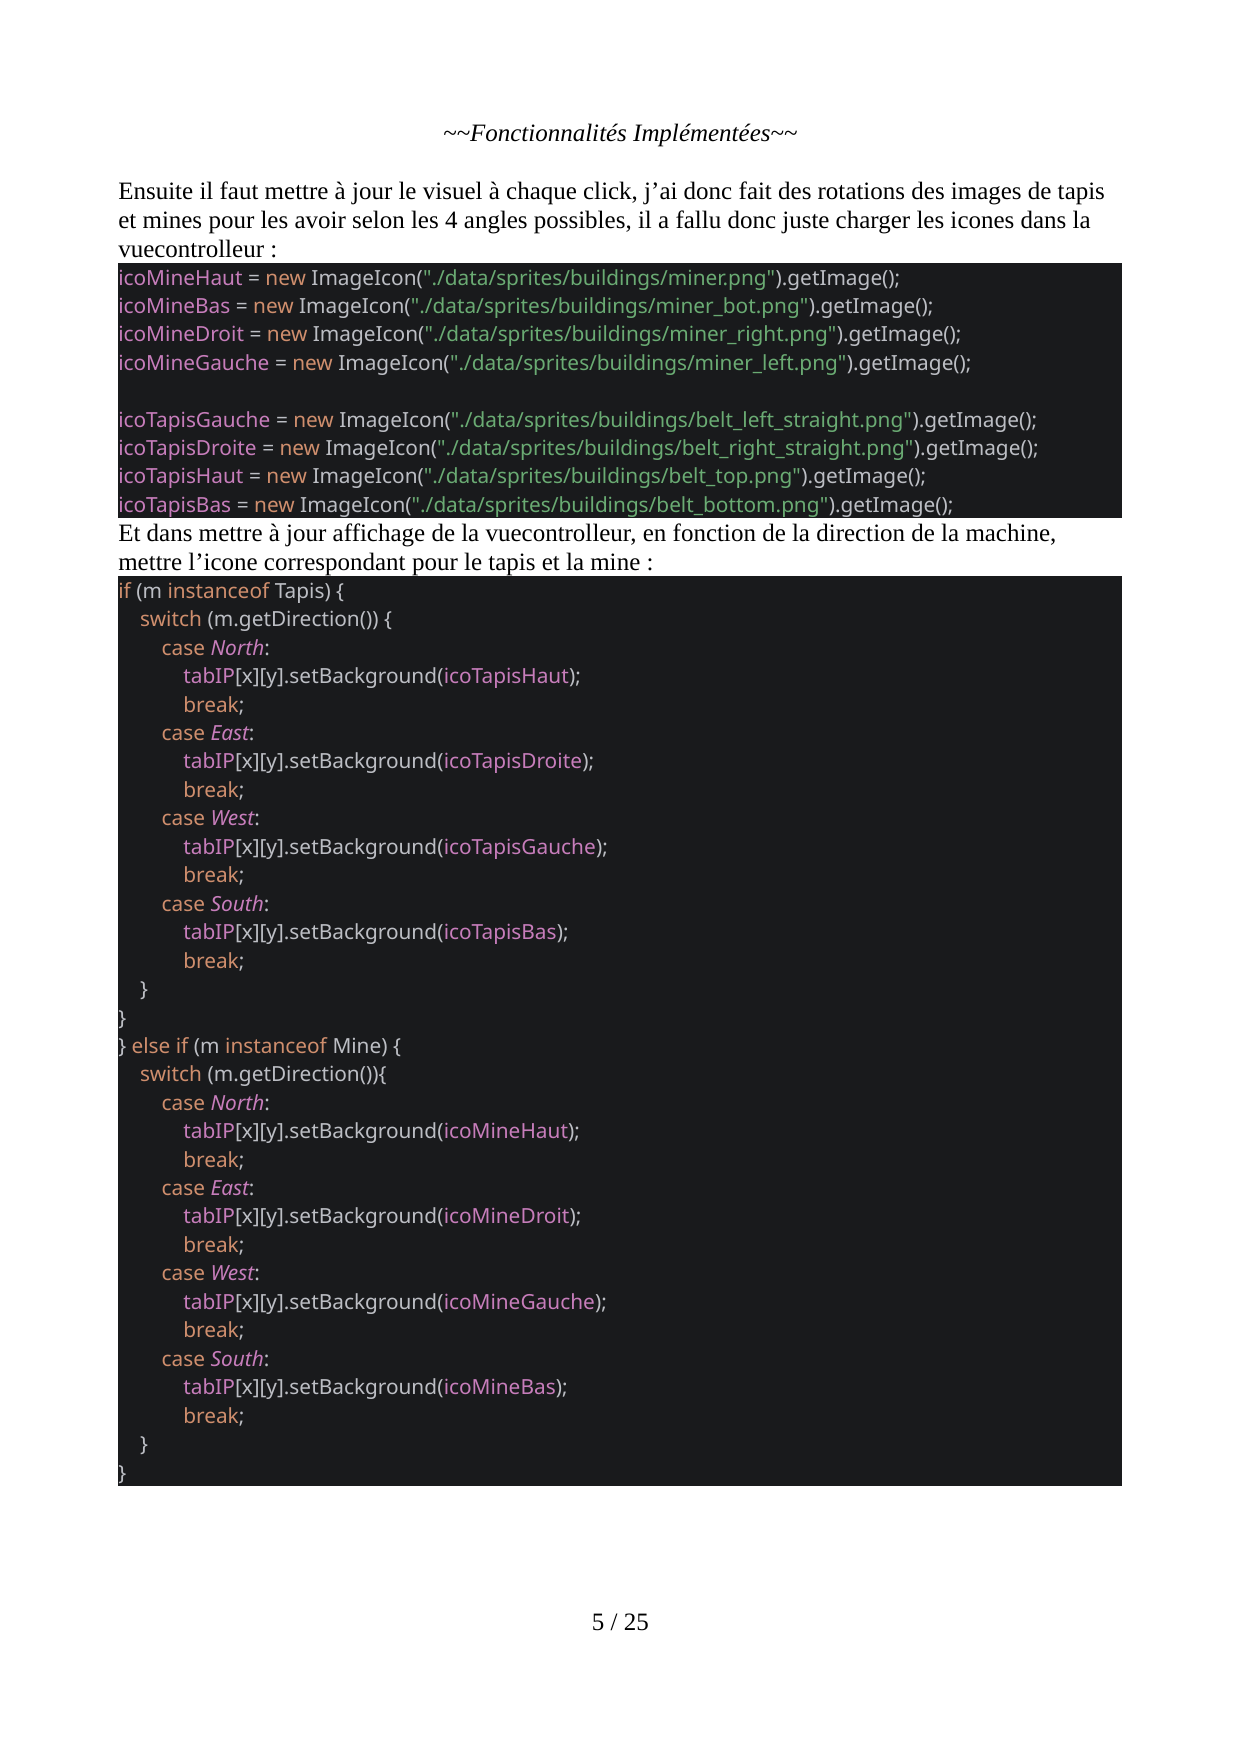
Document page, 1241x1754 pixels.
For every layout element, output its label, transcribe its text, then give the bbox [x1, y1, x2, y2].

text icoTapisGauche = new ImageIcon("./data/sprites/buildings/belt_left_straight.png").getImage(); icoTapisDroite = new ImageIcon("./data/sprites/buildings/belt_right_straight.png").getImage(); icoTapisHaut = new ImageIcon("./data/sprites/buildings/belt_top.png").getImage(); icoTapisBas = new ImageIcon("./data/sprites/buildings/belt_bottom.png").getImage(); [118, 376, 1122, 518]
text Et dans mettre à jour affichage de la vuecontrolleur, en fonction de la direction de la machine, mettre l’icone correspondant pour le tapis et la mine : [118, 518, 1122, 576]
text if (m instanceof Tapis) { switch (m.getDirection()) { case North: tabIP[x][y].setBackground(icoTapisHaut); break; case East: tabIP[x][y].setBackground(icoTapisDroite); break; case West: tabIP[x][y].setBackground(icoTapisGauche); break; case South: tabIP[x][y].setBackground(icoTapisBas); break; } } [118, 576, 1122, 1031]
text icoMineHaut = new ImageIcon("./data/sprites/buildings/miner.png").getImage(); icoMineBas = new ImageIcon("./data/sprites/buildings/miner_bot.png").getImage(); icoMineDroit = new ImageIcon("./data/sprites/buildings/miner_right.png").getImage(); icoMineGauche = new ImageIcon("./data/sprites/buildings/miner_left.png").getImage(); [118, 263, 1122, 376]
text } else if (m instanceof Mine) { switch (m.getDirection()){ case North: tabIP[x][y].setBackground(icoMineHaut); break; case East: tabIP[x][y].setBackground(icoMineDroit); break; case West: tabIP[x][y].setBackground(icoMineGauche); break; case South: tabIP[x][y].setBackground(icoMineBas); break; } } [118, 1031, 1122, 1486]
text Ensuite il faut mettre à jour le visuel à chaque click, j’ai donc fait des rotations des images de tapis et mines pour les avoir selon les 4 angles possibles, il a fallu donc juste charger les icones dans la vuecontrolleur : [118, 176, 1122, 263]
